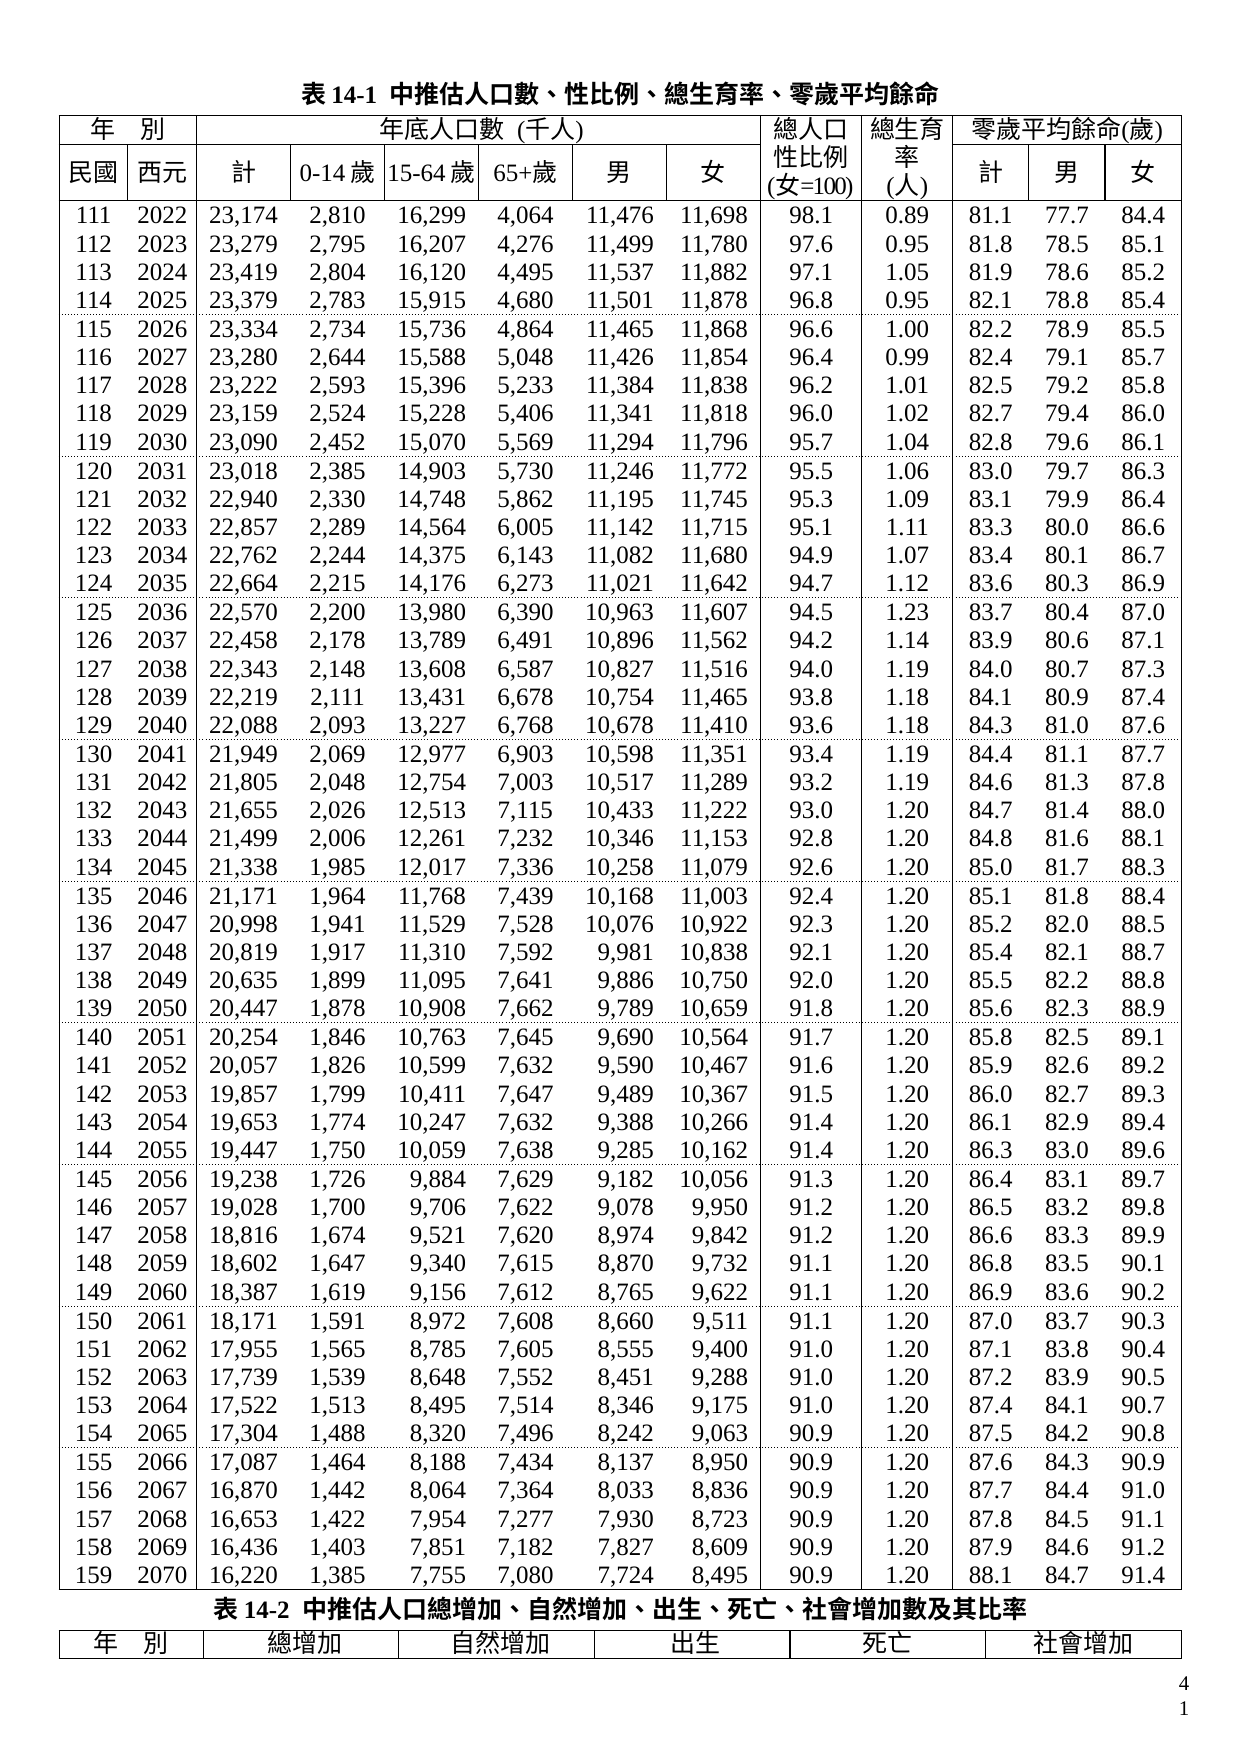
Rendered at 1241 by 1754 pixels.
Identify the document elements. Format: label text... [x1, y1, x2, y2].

table_cell 1.20 [862, 1476, 952, 1504]
table_cell 8,346 [572, 1391, 666, 1419]
table_cell 12,017 [384, 853, 478, 881]
table_cell 83.9 [1029, 1363, 1105, 1391]
table_cell 15,228 [384, 399, 478, 427]
table_cell 9,285 [572, 1136, 666, 1164]
table_cell 8,242 [572, 1419, 666, 1447]
table_cell 83.2 [1029, 1193, 1105, 1221]
table_cell 15,070 [384, 428, 478, 456]
table_cell 81.4 [1029, 796, 1105, 824]
table_cell 16,120 [384, 258, 478, 286]
table_cell 7,336 [478, 853, 572, 881]
table_cell 1,422 [290, 1505, 384, 1533]
table_cell 154 [60, 1419, 128, 1447]
table_cell 7,645 [478, 1022, 572, 1051]
table_cell 1.19 [862, 655, 952, 683]
table_cell 85.6 [953, 994, 1029, 1022]
table_cell 134 [60, 853, 128, 881]
table_cell 147 [60, 1221, 128, 1249]
table_cell 13,608 [384, 655, 478, 683]
table_cell 8,064 [384, 1476, 478, 1504]
table_cell 92.8 [761, 824, 861, 852]
table_cell 2041 [128, 739, 196, 768]
table_cell 2,178 [290, 626, 384, 654]
table_cell 84.7 [953, 796, 1029, 824]
table_cell 2062 [128, 1335, 196, 1363]
table_cell 12,754 [384, 768, 478, 796]
table_cell 23,222 [197, 371, 290, 399]
table_cell 90.1 [1105, 1249, 1181, 1277]
table_cell 111 [60, 201, 128, 229]
table_cell 83.8 [1029, 1335, 1105, 1363]
table_cell 2058 [128, 1221, 196, 1249]
table_cell 14,748 [384, 485, 478, 513]
table_cell 1,464 [290, 1447, 384, 1476]
table_cell 1,846 [290, 1022, 384, 1051]
table_cell 10,922 [666, 910, 760, 938]
table_cell 93.2 [761, 768, 861, 796]
table_cell 80.4 [1029, 597, 1105, 626]
table_cell 94.5 [761, 597, 861, 626]
table_header 總人口 性比例 (女=100) [761, 116, 861, 200]
table_cell 152 [60, 1363, 128, 1391]
table_cell 2059 [128, 1249, 196, 1277]
table_cell 1.05 [862, 258, 952, 286]
table_cell 158 [60, 1533, 128, 1561]
table_cell 80.3 [1029, 569, 1105, 597]
table_cell 91.6 [761, 1051, 861, 1079]
table_cell 1.12 [862, 569, 952, 597]
table_cell 8,836 [666, 1476, 760, 1504]
table_cell 計 [197, 145, 290, 200]
table_cell 9,288 [666, 1363, 760, 1391]
table_cell 91.1 [761, 1306, 861, 1335]
table_cell 12,977 [384, 739, 478, 768]
table_cell 23,279 [197, 230, 290, 258]
table_cell 87.3 [1105, 655, 1181, 683]
table_cell 91.2 [761, 1193, 861, 1221]
table_cell 125 [60, 597, 128, 626]
table_cell 10,659 [666, 994, 760, 1022]
table_cell 5,233 [478, 371, 572, 399]
table_cell 10,750 [666, 966, 760, 994]
table_cell 83.9 [953, 626, 1029, 654]
table_cell 2034 [128, 541, 196, 569]
table_cell 10,467 [666, 1051, 760, 1079]
table_header 死亡 [791, 1631, 985, 1658]
table_cell 8,495 [384, 1391, 478, 1419]
table_cell 1.20 [862, 1561, 952, 1589]
table_cell 82.1 [1029, 938, 1105, 966]
table_cell 11,153 [666, 824, 760, 852]
table_cell 2,148 [290, 655, 384, 683]
table_cell 6,005 [478, 513, 572, 541]
text 表14-1 中推估人口數、性比例、總生育率、零歲平均餘命 [59, 75, 1181, 111]
table_cell 2,795 [290, 230, 384, 258]
table_cell 11,642 [666, 569, 760, 597]
table_cell 87.1 [1105, 626, 1181, 654]
table_cell 131 [60, 768, 128, 796]
table_cell 15-64歲 [385, 145, 478, 200]
table_cell 1.20 [862, 853, 952, 881]
table_cell 8,785 [384, 1335, 478, 1363]
table_cell 17,304 [197, 1419, 290, 1447]
table_cell 87.8 [1105, 768, 1181, 796]
table_cell 16,653 [197, 1505, 290, 1533]
table_cell 80.7 [1029, 655, 1105, 683]
table_cell 2060 [128, 1278, 196, 1306]
table_cell 92.3 [761, 910, 861, 938]
table_cell 1.14 [862, 626, 952, 654]
table_cell 84.7 [1029, 1561, 1105, 1589]
table_cell 2,026 [290, 796, 384, 824]
table_cell 2,810 [290, 201, 384, 229]
table_cell 19,238 [197, 1164, 290, 1193]
table_cell 2,783 [290, 286, 384, 314]
table_cell 1.20 [862, 1505, 952, 1533]
table_cell 80.0 [1029, 513, 1105, 541]
table_cell 1,774 [290, 1108, 384, 1136]
table_cell 65+歲 [479, 145, 572, 200]
table_cell 10,056 [666, 1164, 760, 1193]
table_cell 119 [60, 428, 128, 456]
table_cell 9,400 [666, 1335, 760, 1363]
table_cell 10,599 [384, 1051, 478, 1079]
table_cell 86.7 [1105, 541, 1181, 569]
table_cell 88.9 [1105, 994, 1181, 1022]
table_cell 86.8 [953, 1249, 1029, 1277]
table_cell 2029 [128, 399, 196, 427]
table_cell 2024 [128, 258, 196, 286]
table_cell 11,818 [666, 399, 760, 427]
table_cell 11,882 [666, 258, 760, 286]
table_cell 2045 [128, 853, 196, 881]
table_cell 9,063 [666, 1419, 760, 1447]
table_cell 1,985 [290, 853, 384, 881]
table_cell 1,878 [290, 994, 384, 1022]
table_cell 129 [60, 711, 128, 739]
table_cell 86.6 [953, 1221, 1029, 1249]
table_cell 87.5 [953, 1419, 1029, 1447]
table_cell 85.2 [953, 910, 1029, 938]
table_cell 8,972 [384, 1306, 478, 1335]
table_cell 6,143 [478, 541, 572, 569]
table_cell 79.7 [1029, 456, 1105, 485]
table_cell 85.4 [1105, 286, 1181, 314]
table_cell 21,499 [197, 824, 290, 852]
table_cell 10,076 [572, 910, 666, 938]
table_cell 81.9 [953, 258, 1029, 286]
table_cell 11,079 [666, 853, 760, 881]
table_cell 11,680 [666, 541, 760, 569]
table_header 社會增加 [986, 1631, 1181, 1658]
table_cell 13,227 [384, 711, 478, 739]
table_cell 8,648 [384, 1363, 478, 1391]
table_cell 150 [60, 1306, 128, 1335]
table_cell 7,605 [478, 1335, 572, 1363]
table_header 零歲平均餘命(歲) [953, 116, 1181, 144]
table_cell 91.1 [761, 1249, 861, 1277]
table_cell 149 [60, 1278, 128, 1306]
table_cell 87.0 [1105, 597, 1181, 626]
table_cell 0.89 [862, 201, 952, 229]
table_cell 1.20 [862, 966, 952, 994]
table_cell 4,064 [478, 201, 572, 229]
table_cell 80.1 [1029, 541, 1105, 569]
table_cell 1.20 [862, 1278, 952, 1306]
table_cell 7,930 [572, 1505, 666, 1533]
table_cell 84.6 [1029, 1533, 1105, 1561]
table_cell 88.8 [1105, 966, 1181, 994]
table_cell 84.4 [1105, 201, 1181, 229]
table_cell 91.2 [1105, 1533, 1181, 1561]
table_cell 79.2 [1029, 371, 1105, 399]
table_cell 90.5 [1105, 1363, 1181, 1391]
table_cell 89.8 [1105, 1193, 1181, 1221]
table_cell 11,607 [666, 597, 760, 626]
table_cell 2,524 [290, 399, 384, 427]
table_cell 11,426 [572, 343, 666, 371]
table_cell 11,698 [666, 201, 760, 229]
table_cell 7,514 [478, 1391, 572, 1419]
table_cell 19,857 [197, 1080, 290, 1108]
table_cell 10,162 [666, 1136, 760, 1164]
table_cell 2043 [128, 796, 196, 824]
table_cell 135 [60, 881, 128, 910]
table_cell 1.20 [862, 994, 952, 1022]
table_cell 91.0 [761, 1391, 861, 1419]
table_cell 89.9 [1105, 1221, 1181, 1249]
table_cell 1.18 [862, 683, 952, 711]
table_cell 23,334 [197, 314, 290, 343]
table_cell 1.20 [862, 1419, 952, 1447]
table_cell 96.4 [761, 343, 861, 371]
table_cell 12,513 [384, 796, 478, 824]
table_cell 2033 [128, 513, 196, 541]
table_cell 7,638 [478, 1136, 572, 1164]
table_cell 7,182 [478, 1533, 572, 1561]
table_cell 91.0 [761, 1363, 861, 1391]
table_cell 9,489 [572, 1080, 666, 1108]
table_cell 83.5 [1029, 1249, 1105, 1277]
table_cell 122 [60, 513, 128, 541]
table_cell 85.9 [953, 1051, 1029, 1079]
table_cell 21,171 [197, 881, 290, 910]
table_cell 2049 [128, 966, 196, 994]
table_header 年 別 [60, 1631, 203, 1658]
table_cell 11,562 [666, 626, 760, 654]
table_cell 84.8 [953, 824, 1029, 852]
table_cell 112 [60, 230, 128, 258]
table_cell 82.1 [953, 286, 1029, 314]
table_cell 7,612 [478, 1278, 572, 1306]
table_cell 84.2 [1029, 1419, 1105, 1447]
table_cell 1,647 [290, 1249, 384, 1277]
table_cell 1.07 [862, 541, 952, 569]
table_cell 2,244 [290, 541, 384, 569]
table_cell 1,700 [290, 1193, 384, 1221]
table_cell 23,419 [197, 258, 290, 286]
table_cell 155 [60, 1447, 128, 1476]
table_cell 男 [1029, 145, 1104, 200]
table_cell 83.4 [953, 541, 1029, 569]
table_cell 11,289 [666, 768, 760, 796]
table_cell 159 [60, 1561, 128, 1589]
table_cell 81.8 [1029, 881, 1105, 910]
table_cell 88.5 [1105, 910, 1181, 938]
table_cell 83.0 [953, 456, 1029, 485]
table_cell 0.95 [862, 230, 952, 258]
table_cell 98.1 [761, 201, 861, 229]
table_cell 78.5 [1029, 230, 1105, 258]
table_cell 91.4 [1105, 1561, 1181, 1589]
table_cell 7,662 [478, 994, 572, 1022]
table_cell 88.3 [1105, 853, 1181, 881]
table_cell 84.1 [1029, 1391, 1105, 1419]
table_cell 93.6 [761, 711, 861, 739]
table_cell 126 [60, 626, 128, 654]
table_cell 0-14歲 [291, 145, 384, 200]
table_cell 2,385 [290, 456, 384, 485]
table_cell 2,804 [290, 258, 384, 286]
table_cell 11,465 [666, 683, 760, 711]
table_cell 87.4 [953, 1391, 1029, 1419]
table_cell 17,955 [197, 1335, 290, 1363]
table_cell 1.20 [862, 938, 952, 966]
table_cell 11,780 [666, 230, 760, 258]
table_cell 11,246 [572, 456, 666, 485]
table_cell 83.6 [953, 569, 1029, 597]
table_cell 6,903 [478, 739, 572, 768]
table_cell 91.1 [761, 1278, 861, 1306]
table_cell 6,273 [478, 569, 572, 597]
table_cell 2063 [128, 1363, 196, 1391]
table_cell 8,723 [666, 1505, 760, 1533]
table_cell 9,732 [666, 1249, 760, 1277]
table_cell 5,048 [478, 343, 572, 371]
table_cell 1.20 [862, 1136, 952, 1164]
table_cell 1,488 [290, 1419, 384, 1447]
table_cell 9,842 [666, 1221, 760, 1249]
table_cell 2044 [128, 824, 196, 852]
table_cell 89.7 [1105, 1164, 1181, 1193]
table_cell 19,028 [197, 1193, 290, 1221]
table_cell 78.8 [1029, 286, 1105, 314]
table_cell 9,590 [572, 1051, 666, 1079]
table_cell 84.3 [1029, 1447, 1105, 1476]
table_cell 86.9 [1105, 569, 1181, 597]
table_cell 93.4 [761, 739, 861, 768]
table_cell 1.19 [862, 768, 952, 796]
table_cell 91.8 [761, 994, 861, 1022]
table_cell 2,111 [290, 683, 384, 711]
table_cell 93.0 [761, 796, 861, 824]
table_cell 7,608 [478, 1306, 572, 1335]
table_cell 9,182 [572, 1164, 666, 1193]
table_cell 86.1 [1105, 428, 1181, 456]
table_cell 11,003 [666, 881, 760, 910]
table_cell 95.5 [761, 456, 861, 485]
table_cell 16,436 [197, 1533, 290, 1561]
table_cell 87.1 [953, 1335, 1029, 1363]
table_cell 1.20 [862, 1363, 952, 1391]
table_cell 95.3 [761, 485, 861, 513]
table_cell 15,915 [384, 286, 478, 314]
table_cell 95.1 [761, 513, 861, 541]
table_cell 113 [60, 258, 128, 286]
table_cell 10,678 [572, 711, 666, 739]
table_cell 91.5 [761, 1080, 861, 1108]
table_cell 94.9 [761, 541, 861, 569]
table_cell 85.2 [1105, 258, 1181, 286]
table_cell 11,854 [666, 343, 760, 371]
table_cell 83.7 [953, 597, 1029, 626]
table_cell 85.1 [1105, 230, 1181, 258]
table_cell 16,299 [384, 201, 478, 229]
table_cell 0.99 [862, 343, 952, 371]
table_cell 21,949 [197, 739, 290, 768]
table_cell 7,277 [478, 1505, 572, 1533]
table_cell 8,033 [572, 1476, 666, 1504]
table_cell 1.20 [862, 1221, 952, 1249]
table_cell 82.5 [953, 371, 1029, 399]
table_cell 7,724 [572, 1561, 666, 1589]
table_cell 9,884 [384, 1164, 478, 1193]
table_cell 88.0 [1105, 796, 1181, 824]
table_cell 民國 [60, 145, 127, 200]
table_cell 2,452 [290, 428, 384, 456]
table_cell 9,078 [572, 1193, 666, 1221]
table_cell 1.20 [862, 1533, 952, 1561]
table_cell 11,310 [384, 938, 478, 966]
table_cell 16,870 [197, 1476, 290, 1504]
table_cell 82.2 [1029, 966, 1105, 994]
table_cell 84.0 [953, 655, 1029, 683]
table_cell 81.6 [1029, 824, 1105, 852]
table_cell 1.18 [862, 711, 952, 739]
table_cell 79.9 [1029, 485, 1105, 513]
table_cell 11,465 [572, 314, 666, 343]
table_cell 1,799 [290, 1080, 384, 1108]
table_cell 7,434 [478, 1447, 572, 1476]
table_cell 9,622 [666, 1278, 760, 1306]
table_cell 151 [60, 1335, 128, 1363]
table_cell 96.0 [761, 399, 861, 427]
table_cell 9,388 [572, 1108, 666, 1136]
table_cell 88.4 [1105, 881, 1181, 910]
table_cell 8,870 [572, 1249, 666, 1277]
table_cell 89.3 [1105, 1080, 1181, 1108]
table_cell 138 [60, 966, 128, 994]
table_cell 2050 [128, 994, 196, 1022]
table_cell 80.9 [1029, 683, 1105, 711]
table_cell 82.9 [1029, 1108, 1105, 1136]
table_cell 84.6 [953, 768, 1029, 796]
table_cell 89.4 [1105, 1108, 1181, 1136]
table_cell 4,276 [478, 230, 572, 258]
table_cell 1,619 [290, 1278, 384, 1306]
table_cell 21,805 [197, 768, 290, 796]
table_cell 8,188 [384, 1447, 478, 1476]
table_cell 130 [60, 739, 128, 768]
table_cell 9,521 [384, 1221, 478, 1249]
table_cell 2051 [128, 1022, 196, 1051]
table_cell 11,501 [572, 286, 666, 314]
table_cell 96.2 [761, 371, 861, 399]
table_cell 6,587 [478, 655, 572, 683]
table_cell 1.04 [862, 428, 952, 456]
table_cell 1,941 [290, 910, 384, 938]
table_cell 14,564 [384, 513, 478, 541]
table_cell 83.1 [953, 485, 1029, 513]
table_cell 90.9 [761, 1447, 861, 1476]
table_cell 10,266 [666, 1108, 760, 1136]
table_cell 91.3 [761, 1164, 861, 1193]
table_cell 7,632 [478, 1108, 572, 1136]
table_cell 81.3 [1029, 768, 1105, 796]
table_cell 1,674 [290, 1221, 384, 1249]
table_cell 7,115 [478, 796, 572, 824]
table_cell 7,496 [478, 1419, 572, 1447]
table_cell 2046 [128, 881, 196, 910]
table_cell 82.7 [953, 399, 1029, 427]
table_cell 1,565 [290, 1335, 384, 1363]
table_cell 8,495 [666, 1561, 760, 1589]
table_cell 80.6 [1029, 626, 1105, 654]
table_cell 11,351 [666, 739, 760, 768]
table_cell 1,750 [290, 1136, 384, 1164]
table_cell 1.20 [862, 1080, 952, 1108]
table_cell 77.7 [1029, 201, 1105, 229]
table_cell 19,653 [197, 1108, 290, 1136]
table_cell 144 [60, 1136, 128, 1164]
table_cell 1.20 [862, 1249, 952, 1277]
table_cell 女 [1106, 145, 1181, 200]
table_cell 2,734 [290, 314, 384, 343]
table_cell 2061 [128, 1306, 196, 1335]
table_cell 92.6 [761, 853, 861, 881]
table_cell 7,632 [478, 1051, 572, 1079]
table_cell 84.4 [953, 739, 1029, 768]
table_cell 18,602 [197, 1249, 290, 1277]
table_cell 13,789 [384, 626, 478, 654]
table_cell 79.1 [1029, 343, 1105, 371]
table_cell 136 [60, 910, 128, 938]
table_cell 20,819 [197, 938, 290, 966]
table_cell 88.1 [953, 1561, 1029, 1589]
table_cell 90.8 [1105, 1419, 1181, 1447]
table_cell 2055 [128, 1136, 196, 1164]
table_cell 90.9 [1105, 1447, 1181, 1476]
table_cell 19,447 [197, 1136, 290, 1164]
table_cell 10,838 [666, 938, 760, 966]
table_cell 87.8 [953, 1505, 1029, 1533]
table_cell 2027 [128, 343, 196, 371]
table_cell 1.20 [862, 796, 952, 824]
table_cell 87.9 [953, 1533, 1029, 1561]
table_cell 2068 [128, 1505, 196, 1533]
table_cell 1.20 [862, 1335, 952, 1363]
table_cell 88.7 [1105, 938, 1181, 966]
table_cell 2042 [128, 768, 196, 796]
table_cell 90.9 [761, 1476, 861, 1504]
table_cell 89.6 [1105, 1136, 1181, 1164]
table_cell 87.6 [1105, 711, 1181, 739]
table_cell 10,827 [572, 655, 666, 683]
table_cell 1,442 [290, 1476, 384, 1504]
table_cell 94.2 [761, 626, 861, 654]
table_header 出生 [595, 1631, 789, 1658]
table_cell 2067 [128, 1476, 196, 1504]
table_cell 86.1 [953, 1108, 1029, 1136]
table_cell 115 [60, 314, 128, 343]
table_cell 20,254 [197, 1022, 290, 1051]
table_cell 10,763 [384, 1022, 478, 1051]
table_cell 90.3 [1105, 1306, 1181, 1335]
table_cell 計 [953, 145, 1028, 200]
table_cell 11,838 [666, 371, 760, 399]
table_cell 7,003 [478, 768, 572, 796]
table_cell 2069 [128, 1533, 196, 1561]
table_cell 86.4 [953, 1164, 1029, 1193]
table_cell 13,980 [384, 597, 478, 626]
table_cell 1.20 [862, 1108, 952, 1136]
table_cell 9,886 [572, 966, 666, 994]
table_cell 22,458 [197, 626, 290, 654]
table_cell 79.6 [1029, 428, 1105, 456]
table_cell 2064 [128, 1391, 196, 1419]
table_cell 2,006 [290, 824, 384, 852]
table_cell 86.9 [953, 1278, 1029, 1306]
table_cell 9,706 [384, 1193, 478, 1221]
table_cell 2,069 [290, 739, 384, 768]
table_cell 87.7 [1105, 739, 1181, 768]
table_cell 10,598 [572, 739, 666, 768]
table_cell 11,341 [572, 399, 666, 427]
table_cell 1,826 [290, 1051, 384, 1079]
table_cell 11,476 [572, 201, 666, 229]
table_cell 10,346 [572, 824, 666, 852]
table_cell 2047 [128, 910, 196, 938]
table_cell 87.7 [953, 1476, 1029, 1504]
table_cell 1,385 [290, 1561, 384, 1589]
table_cell 7,552 [478, 1363, 572, 1391]
table_cell 2052 [128, 1051, 196, 1079]
table_cell 西元 [128, 145, 196, 200]
table_cell 2057 [128, 1193, 196, 1221]
table_cell 87.4 [1105, 683, 1181, 711]
table_cell 14,375 [384, 541, 478, 569]
table_cell 1,539 [290, 1363, 384, 1391]
table_cell 1.20 [862, 910, 952, 938]
table_cell 2,289 [290, 513, 384, 541]
table_cell 1,403 [290, 1533, 384, 1561]
text 表14-2 中推估人口總增加、自然增加、出生、死亡、社會增加數及其比率 [59, 1590, 1181, 1626]
table_cell 男 [573, 145, 666, 200]
table_cell 85.5 [953, 966, 1029, 994]
table_cell 7,080 [478, 1561, 572, 1589]
table_cell 141 [60, 1051, 128, 1079]
table_header 自然增加 [399, 1631, 594, 1658]
table_cell 79.4 [1029, 399, 1105, 427]
table_cell 2037 [128, 626, 196, 654]
table_cell 10,247 [384, 1108, 478, 1136]
table_cell 90.2 [1105, 1278, 1181, 1306]
table_cell 2056 [128, 1164, 196, 1193]
table_cell 2,330 [290, 485, 384, 513]
table_cell 81.7 [1029, 853, 1105, 881]
table_cell 5,862 [478, 485, 572, 513]
table_cell 10,168 [572, 881, 666, 910]
table_cell 85.4 [953, 938, 1029, 966]
table_cell 157 [60, 1505, 128, 1533]
table_cell 91.0 [761, 1335, 861, 1363]
table_cell 17,522 [197, 1391, 290, 1419]
table_cell 1,899 [290, 966, 384, 994]
table_cell 86.6 [1105, 513, 1181, 541]
table_cell 2031 [128, 456, 196, 485]
table_cell 23,159 [197, 399, 290, 427]
table_cell 11,384 [572, 371, 666, 399]
table_cell 18,816 [197, 1221, 290, 1249]
table_cell 15,588 [384, 343, 478, 371]
table_cell 23,280 [197, 343, 290, 371]
table_cell 2039 [128, 683, 196, 711]
table_cell 94.0 [761, 655, 861, 683]
table_cell 88.1 [1105, 824, 1181, 852]
table_cell 8,320 [384, 1419, 478, 1447]
table_cell 9,950 [666, 1193, 760, 1221]
table_cell 153 [60, 1391, 128, 1419]
table_cell 114 [60, 286, 128, 314]
table_cell 0.95 [862, 286, 952, 314]
table_cell 1.11 [862, 513, 952, 541]
table_cell 97.6 [761, 230, 861, 258]
table_cell 83.0 [1029, 1136, 1105, 1164]
table_cell 86.4 [1105, 485, 1181, 513]
table_cell 140 [60, 1022, 128, 1051]
table_cell 137 [60, 938, 128, 966]
table_cell 7,364 [478, 1476, 572, 1504]
table_cell 11,516 [666, 655, 760, 683]
table_cell 22,762 [197, 541, 290, 569]
table_cell 83.3 [1029, 1221, 1105, 1249]
table_cell 1.20 [862, 1051, 952, 1079]
table_cell 14,176 [384, 569, 478, 597]
table_cell 1,964 [290, 881, 384, 910]
table_cell 85.1 [953, 881, 1029, 910]
table_cell 86.3 [953, 1136, 1029, 1164]
table_cell 87.2 [953, 1363, 1029, 1391]
table_cell 82.7 [1029, 1080, 1105, 1108]
table_cell 85.7 [1105, 343, 1181, 371]
table_cell 5,569 [478, 428, 572, 456]
table_cell 91.4 [761, 1108, 861, 1136]
table_cell 8,660 [572, 1306, 666, 1335]
table_cell 90.4 [1105, 1335, 1181, 1363]
table_cell 148 [60, 1249, 128, 1277]
table_cell 8,765 [572, 1278, 666, 1306]
table_cell 2065 [128, 1419, 196, 1447]
table_cell 91.1 [1105, 1505, 1181, 1533]
table_cell 2023 [128, 230, 196, 258]
table_cell 11,082 [572, 541, 666, 569]
table_cell 86.3 [1105, 456, 1181, 485]
table_cell 81.0 [1029, 711, 1105, 739]
table_cell 22,857 [197, 513, 290, 541]
table_cell 11,878 [666, 286, 760, 314]
table_cell 142 [60, 1080, 128, 1108]
table_cell 132 [60, 796, 128, 824]
table_cell 1.01 [862, 371, 952, 399]
table_cell 9,156 [384, 1278, 478, 1306]
table_header 總增加 [204, 1631, 398, 1658]
table_cell 81.1 [1029, 739, 1105, 768]
table_cell 12,261 [384, 824, 478, 852]
table_cell 7,954 [384, 1505, 478, 1533]
table_cell 11,529 [384, 910, 478, 938]
table_cell 22,219 [197, 683, 290, 711]
table_cell 82.5 [1029, 1022, 1105, 1051]
table_cell 2040 [128, 711, 196, 739]
table_cell 2070 [128, 1561, 196, 1589]
table_cell 22,664 [197, 569, 290, 597]
table_cell 2036 [128, 597, 196, 626]
table_cell 1,917 [290, 938, 384, 966]
table_cell 1.19 [862, 739, 952, 768]
table_header 年底人口數 (千人) [197, 116, 760, 144]
table_cell 11,294 [572, 428, 666, 456]
table_cell 6,678 [478, 683, 572, 711]
table_cell 17,739 [197, 1363, 290, 1391]
table_cell 11,021 [572, 569, 666, 597]
table_cell 86.5 [953, 1193, 1029, 1221]
table_cell 9,789 [572, 994, 666, 1022]
table_cell 2066 [128, 1447, 196, 1476]
table_cell 7,851 [384, 1533, 478, 1561]
table_cell 7,439 [478, 881, 572, 910]
table_cell 22,570 [197, 597, 290, 626]
table_cell 87.6 [953, 1447, 1029, 1476]
table_cell 1.06 [862, 456, 952, 485]
table_cell 10,754 [572, 683, 666, 711]
table_cell 2025 [128, 286, 196, 314]
table_cell 7,528 [478, 910, 572, 938]
table_cell 7,641 [478, 966, 572, 994]
table_cell 2030 [128, 428, 196, 456]
table_cell 146 [60, 1193, 128, 1221]
table_cell 8,974 [572, 1221, 666, 1249]
table_cell 96.8 [761, 286, 861, 314]
table_cell 1.20 [862, 881, 952, 910]
table_cell 90.9 [761, 1561, 861, 1589]
table_cell 15,736 [384, 314, 478, 343]
table_cell 92.1 [761, 938, 861, 966]
table_cell 8,950 [666, 1447, 760, 1476]
table_cell 86.0 [1105, 399, 1181, 427]
table_cell 20,998 [197, 910, 290, 938]
table_cell 10,258 [572, 853, 666, 881]
table_cell 120 [60, 456, 128, 485]
table_cell 9,511 [666, 1306, 760, 1335]
table_cell 6,390 [478, 597, 572, 626]
table_cell 2053 [128, 1080, 196, 1108]
table_cell 82.4 [953, 343, 1029, 371]
table_cell 90.9 [761, 1419, 861, 1447]
table_cell 96.6 [761, 314, 861, 343]
table_cell 2038 [128, 655, 196, 683]
table_cell 2032 [128, 485, 196, 513]
table_cell 84.5 [1029, 1505, 1105, 1533]
table_cell 117 [60, 371, 128, 399]
table_cell 2026 [128, 314, 196, 343]
table_cell 92.0 [761, 966, 861, 994]
table_cell 9,175 [666, 1391, 760, 1419]
table_cell 81.8 [953, 230, 1029, 258]
table_cell 2,093 [290, 711, 384, 739]
table_cell 5,406 [478, 399, 572, 427]
table_cell 18,171 [197, 1306, 290, 1335]
table_cell 2054 [128, 1108, 196, 1136]
table_cell 20,447 [197, 994, 290, 1022]
table_cell 14,903 [384, 456, 478, 485]
table_cell 1,591 [290, 1306, 384, 1335]
table_cell 16,220 [197, 1561, 290, 1589]
table_cell 2035 [128, 569, 196, 597]
table_cell 8,137 [572, 1447, 666, 1476]
table_cell 89.1 [1105, 1022, 1181, 1051]
table_cell 82.2 [953, 314, 1029, 343]
table_cell 143 [60, 1108, 128, 1136]
table_cell 8,555 [572, 1335, 666, 1363]
table_cell 11,772 [666, 456, 760, 485]
table_cell 8,609 [666, 1533, 760, 1561]
table_cell 1.20 [862, 824, 952, 852]
table_cell 11,195 [572, 485, 666, 513]
table_cell 10,896 [572, 626, 666, 654]
table_cell 95.7 [761, 428, 861, 456]
table_cell 124 [60, 569, 128, 597]
table_cell 10,411 [384, 1080, 478, 1108]
table_cell 11,410 [666, 711, 760, 739]
table_cell 2,215 [290, 569, 384, 597]
table_cell 2,644 [290, 343, 384, 371]
table_cell 9,340 [384, 1249, 478, 1277]
table_cell 133 [60, 824, 128, 852]
table_cell 23,090 [197, 428, 290, 456]
table_cell 23,174 [197, 201, 290, 229]
table_cell 128 [60, 683, 128, 711]
table_cell 1.23 [862, 597, 952, 626]
table_cell 1.20 [862, 1391, 952, 1419]
table_cell 123 [60, 541, 128, 569]
table_cell 11,868 [666, 314, 760, 343]
table_cell 21,655 [197, 796, 290, 824]
table_cell 11,537 [572, 258, 666, 286]
table_cell 1.20 [862, 1022, 952, 1051]
table_cell 118 [60, 399, 128, 427]
table_cell 127 [60, 655, 128, 683]
table_cell 1.09 [862, 485, 952, 513]
table_cell 4,864 [478, 314, 572, 343]
table_header 總生育率 (人) [862, 116, 952, 200]
table_cell 90.7 [1105, 1391, 1181, 1419]
table_cell 6,491 [478, 626, 572, 654]
table_cell 7,620 [478, 1221, 572, 1249]
table_cell 11,745 [666, 485, 760, 513]
table_cell 18,387 [197, 1278, 290, 1306]
table_cell 6,768 [478, 711, 572, 739]
table_cell 2028 [128, 371, 196, 399]
table_cell 女 [667, 145, 760, 200]
table_cell 116 [60, 343, 128, 371]
table_cell 82.6 [1029, 1051, 1105, 1079]
table_cell 82.3 [1029, 994, 1105, 1022]
table_cell 87.0 [953, 1306, 1029, 1335]
table_cell 78.9 [1029, 314, 1105, 343]
table_cell 7,827 [572, 1533, 666, 1561]
table_cell 10,059 [384, 1136, 478, 1164]
table_cell 8,451 [572, 1363, 666, 1391]
table_cell 16,207 [384, 230, 478, 258]
table_cell 94.7 [761, 569, 861, 597]
table_cell 85.8 [1105, 371, 1181, 399]
table_cell 22,940 [197, 485, 290, 513]
table_cell 2048 [128, 938, 196, 966]
table_cell 7,622 [478, 1193, 572, 1221]
table_cell 7,232 [478, 824, 572, 852]
table_cell 84.1 [953, 683, 1029, 711]
table_cell 11,796 [666, 428, 760, 456]
table_cell 90.9 [761, 1533, 861, 1561]
table_cell 15,396 [384, 371, 478, 399]
table_cell 82.0 [1029, 910, 1105, 938]
table_cell 2,593 [290, 371, 384, 399]
table_cell 86.0 [953, 1080, 1029, 1108]
table_cell 91.7 [761, 1022, 861, 1051]
table_cell 91.0 [1105, 1476, 1181, 1504]
table_cell 4,495 [478, 258, 572, 286]
table_cell 1.20 [862, 1193, 952, 1221]
table_cell 10,367 [666, 1080, 760, 1108]
table_cell 1.20 [862, 1447, 952, 1476]
table_cell 89.2 [1105, 1051, 1181, 1079]
table_cell 2,200 [290, 597, 384, 626]
table_cell 7,629 [478, 1164, 572, 1193]
table_cell 7,755 [384, 1561, 478, 1589]
table_cell 23,379 [197, 286, 290, 314]
table_cell 11,499 [572, 230, 666, 258]
table_cell 11,222 [666, 796, 760, 824]
table_cell 7,592 [478, 938, 572, 966]
table_cell 145 [60, 1164, 128, 1193]
table_cell 81.1 [953, 201, 1029, 229]
table_cell 85.8 [953, 1022, 1029, 1051]
table_cell 93.8 [761, 683, 861, 711]
table_cell 20,635 [197, 966, 290, 994]
table_cell 83.3 [953, 513, 1029, 541]
table_cell 83.6 [1029, 1278, 1105, 1306]
table_cell 22,343 [197, 655, 290, 683]
table_cell 1.02 [862, 399, 952, 427]
table_cell 10,963 [572, 597, 666, 626]
table_header 年 別 [60, 116, 196, 144]
table_cell 11,715 [666, 513, 760, 541]
table_cell 13,431 [384, 683, 478, 711]
table_cell 1.20 [862, 1306, 952, 1335]
table_cell 23,018 [197, 456, 290, 485]
table_cell 91.2 [761, 1221, 861, 1249]
table_cell 92.4 [761, 881, 861, 910]
table_cell 10,908 [384, 994, 478, 1022]
table_cell 17,087 [197, 1447, 290, 1476]
table_cell 10,564 [666, 1022, 760, 1051]
table_cell 1,513 [290, 1391, 384, 1419]
table_cell 10,433 [572, 796, 666, 824]
table_cell 22,088 [197, 711, 290, 739]
table_cell 20,057 [197, 1051, 290, 1079]
table_cell 91.4 [761, 1136, 861, 1164]
table_cell 1,726 [290, 1164, 384, 1193]
table_cell 9,981 [572, 938, 666, 966]
table_cell 1.20 [862, 1164, 952, 1193]
table_cell 78.6 [1029, 258, 1105, 286]
table_cell 7,615 [478, 1249, 572, 1277]
table_cell 11,142 [572, 513, 666, 541]
table_cell 9,690 [572, 1022, 666, 1051]
table_cell 11,768 [384, 881, 478, 910]
table_cell 4,680 [478, 286, 572, 314]
table_cell 11,095 [384, 966, 478, 994]
table_cell 82.8 [953, 428, 1029, 456]
table_cell 121 [60, 485, 128, 513]
table_cell 21,338 [197, 853, 290, 881]
table_cell 2,048 [290, 768, 384, 796]
table_cell 85.5 [1105, 314, 1181, 343]
table_cell 84.4 [1029, 1476, 1105, 1504]
table_cell 83.7 [1029, 1306, 1105, 1335]
table_cell 139 [60, 994, 128, 1022]
table_cell 90.9 [761, 1505, 861, 1533]
table_cell 7,647 [478, 1080, 572, 1108]
table_cell 156 [60, 1476, 128, 1504]
table_cell 84.3 [953, 711, 1029, 739]
table_cell 83.1 [1029, 1164, 1105, 1193]
table_cell 97.1 [761, 258, 861, 286]
table_cell 1.00 [862, 314, 952, 343]
table_cell 85.0 [953, 853, 1029, 881]
table_cell 10,517 [572, 768, 666, 796]
table_cell 2022 [128, 201, 196, 229]
table_cell 5,730 [478, 456, 572, 485]
